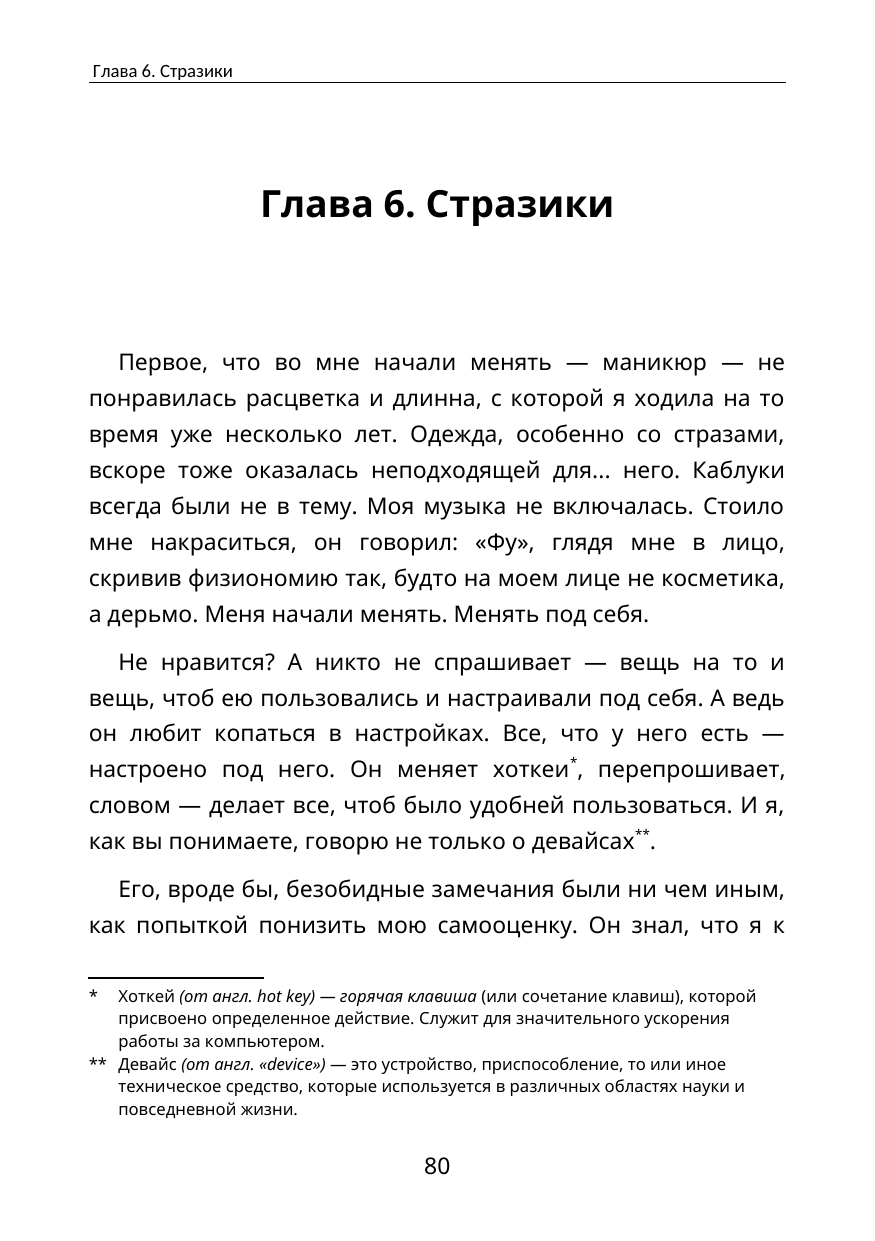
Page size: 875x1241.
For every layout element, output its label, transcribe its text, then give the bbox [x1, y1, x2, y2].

text Не нравится? А никто не спрашивает — вещь на то и вещь, чтоб ею пользовались и настраивали под себя. А ведь он любит копаться в настройках. Все, что у него есть — настроено под него. Он меняет хоткеи, перепрошивает, словом — делает все, чтоб было удобней пользоваться. И я, как вы понимаете, говорю не только о девайсах. [88, 646, 786, 856]
text Его, вроде бы, безобидные замечания были ни чем иным, как попыткой понизить мою самооценку. Он знал, что я к [88, 873, 786, 940]
text Хоткей (от англ. hot key) — горячая клавиша (или сочетание клавиш), которой присвоено определенное действие. Служит для значительного ускорения работы за компьютером. [88, 984, 786, 1052]
text Первое, что во мне начали менять — маникюр — не понравилась расцветка и длинна, с которой я ходила на то время уже несколько лет. Одежда, особенно со стразами, вскоре тоже оказалась неподходящей для... него. Каблуки всегда были не в тему. Моя музыка не включалась. Стоило мне накраситься, он говорил: «Фу», глядя мне в лицо, скривив физиономию так, будто на моем лице не косметика, а дерьмо. Меня начали менять. Менять под себя. [88, 346, 786, 629]
text Девайс (от англ. «device») — это устройство, приспособление, то или иное техническое средство, которые используется в различных областях науки и повседневной жизни. [88, 1052, 786, 1120]
subtitle Глава 6. Стразики [88, 177, 786, 228]
